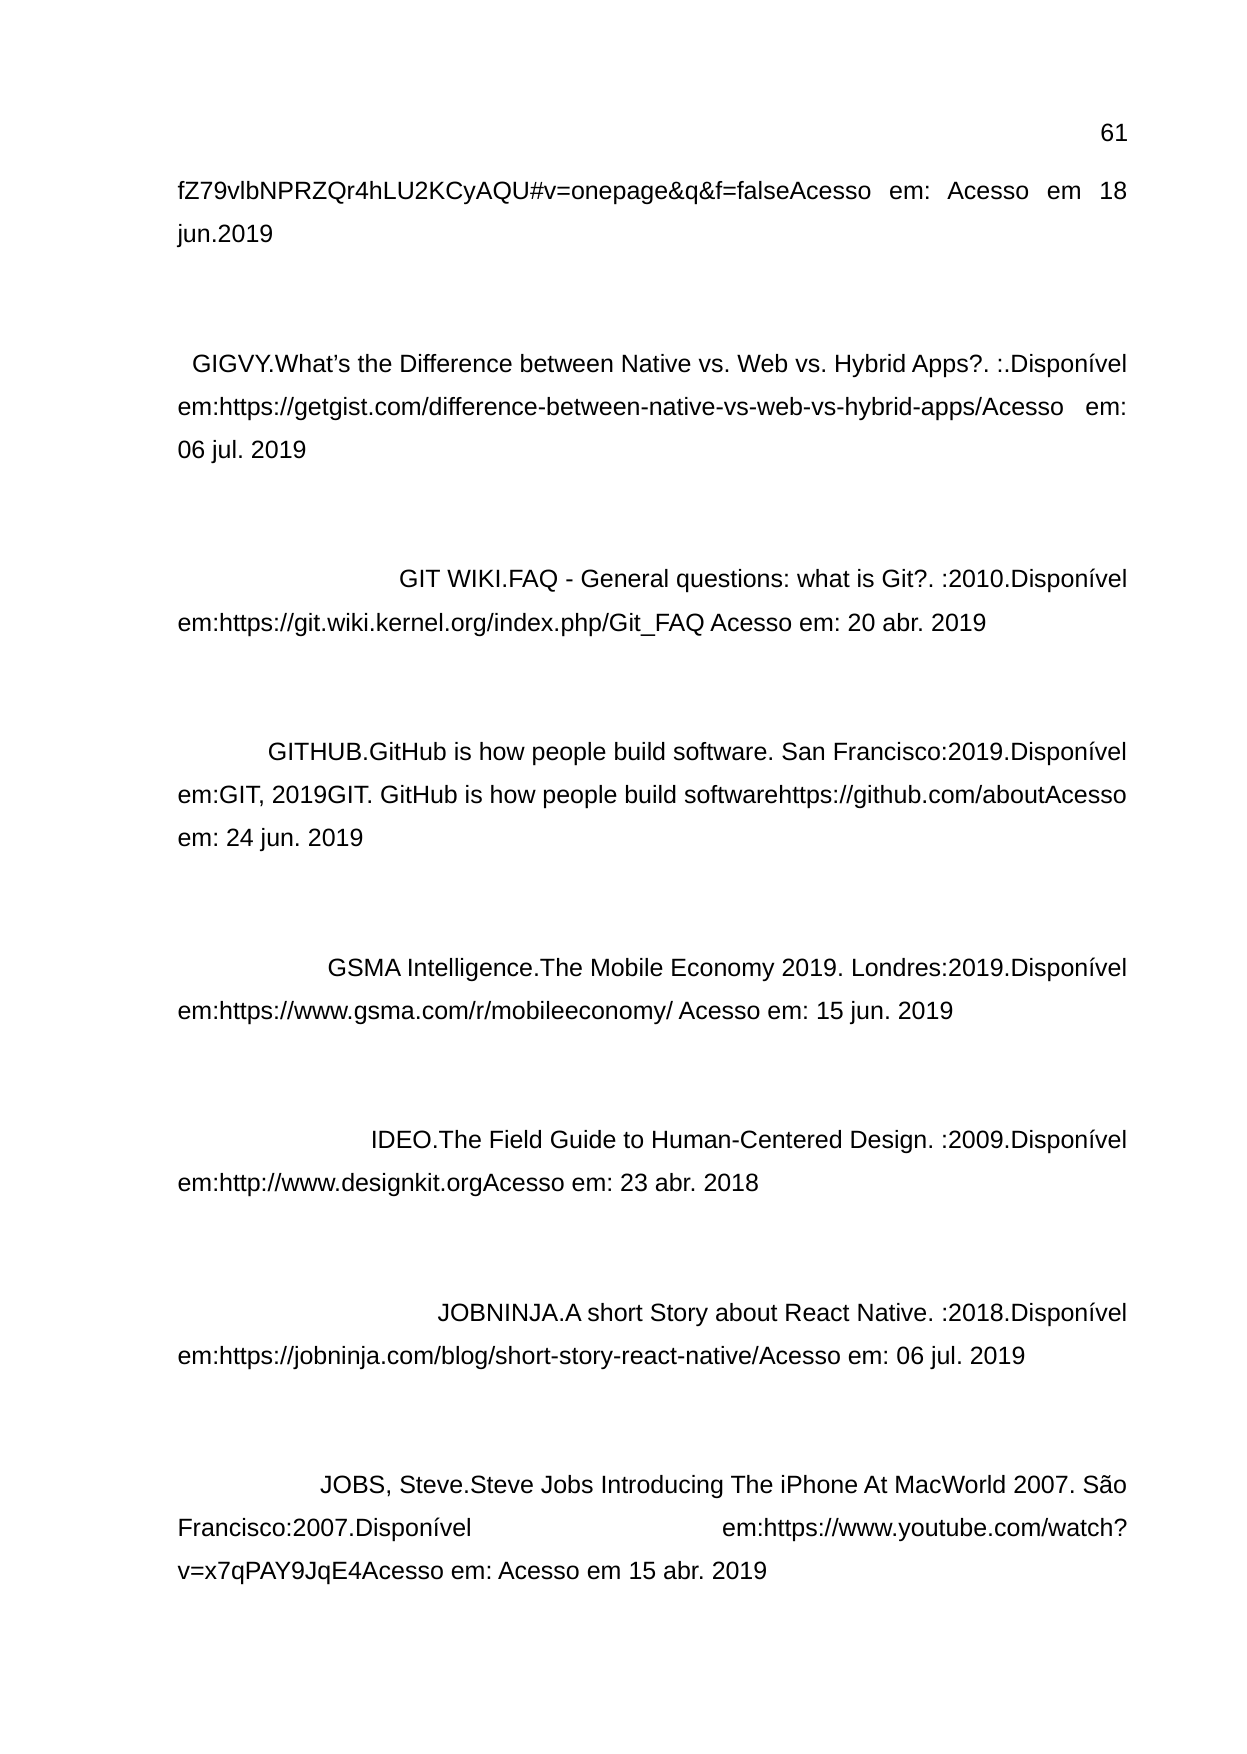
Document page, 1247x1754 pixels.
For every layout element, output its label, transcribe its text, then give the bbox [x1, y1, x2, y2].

text GITHUB.GitHub is how people build software. San Francisco:2019.Disponível em:GIT, 2019GIT. GitHub is how people build softwarehttps://github.com/aboutAcesso em: 24 jun. 2019 [177, 651, 1128, 852]
text GIGVY.What’s the Difference between Native vs. Web vs. Hybrid Apps?. :.Disponível em:https://getgist.com/difference-between-native-vs-web-vs-hybrid-apps/Acesso em: 06 jul. 2019 [177, 263, 1128, 464]
text GIT WIKI.FAQ - General questions: what is Git?. :2010.Disponível em:https://git.wiki.kernel.org/index.php/Git_FAQ Acesso em: 20 abr. 2019 [177, 478, 1128, 636]
text JOBNINJA.A short Story about React Native. :2018.Disponível em:https://jobninja.com/blog/short-story-react-native/Acesso em: 06 jul. 2019 [177, 1211, 1128, 1369]
text JOBS, Steve.Steve Jobs Introducing The iPhone At MacWorld 2007. São Francisco:2007.Disponível em:https://www.youtube.com/watch?v=x7qPAY9JqE4Acesso em: Acesso em 15 abr. 2019 [177, 1384, 1128, 1585]
text GSMA Intelligence.The Mobile Economy 2019. Londres:2019.Disponível em:https://www.gsma.com/r/mobileeconomy/ Acesso em: 15 jun. 2019 [177, 866, 1128, 1024]
text fZ79vlbNPRZQr4hLU2KCyAQU#v=onepage&q&f=falseAcesso em: Acesso em 18 jun.2019 [177, 176, 1128, 248]
text IDEO.The Field Guide to Human-Centered Design. :2009.Disponível em:http://www.designkit.orgAcesso em: 23 abr. 2018 [177, 1039, 1128, 1197]
